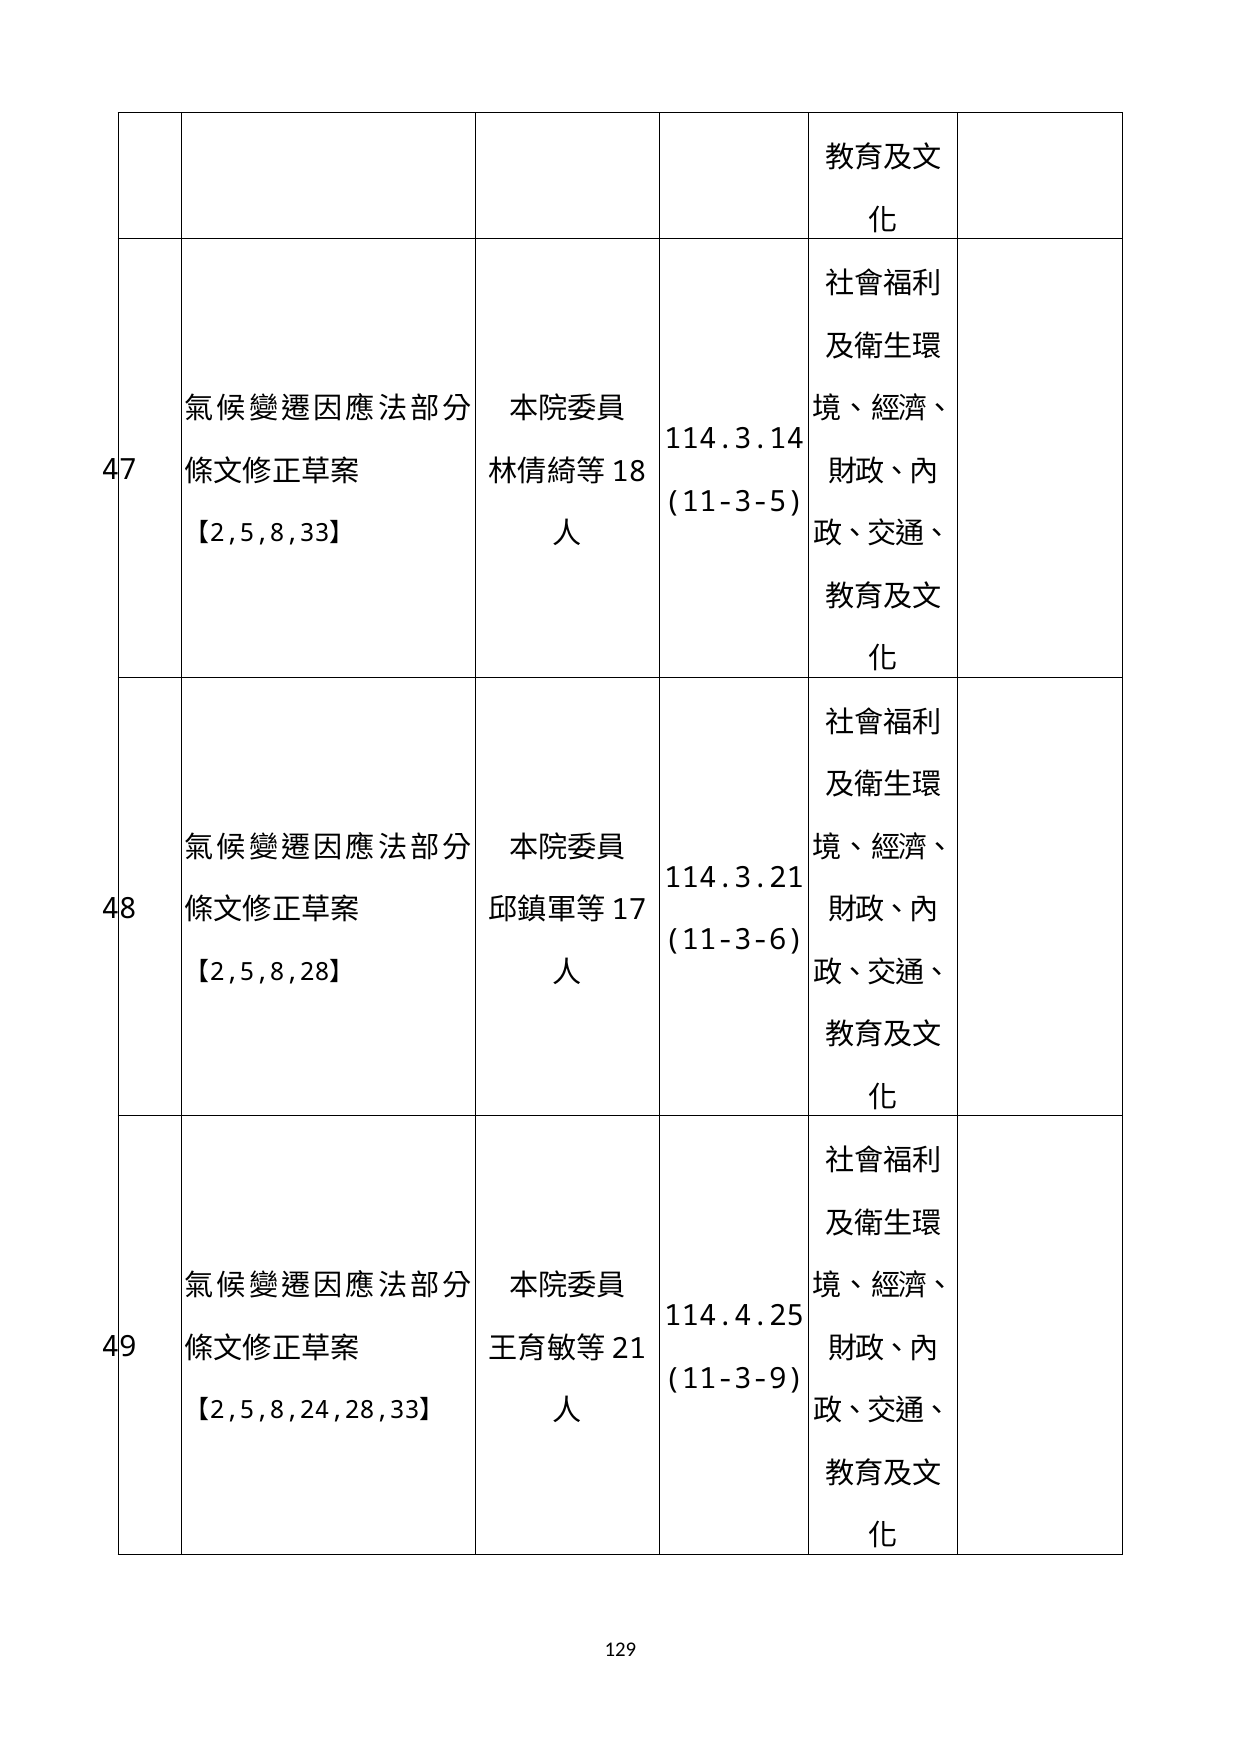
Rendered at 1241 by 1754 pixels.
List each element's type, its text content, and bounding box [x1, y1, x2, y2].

table_cell [119, 113, 181, 238]
table_cell [958, 239, 1122, 677]
table_cell 氣候變遷因應法部分條文修正草案 【2,5,8,28】 [182, 678, 475, 1115]
table_cell 社會福利及衛生環境、經濟、財政、內政、交通、教育及文化 [809, 239, 957, 677]
table_cell [958, 678, 1122, 1115]
table_cell 114.3.21 (11-3-6) [660, 678, 808, 1115]
table_cell [958, 1116, 1122, 1554]
table_cell 本院委員 林倩綺等18人 [476, 239, 659, 677]
table_cell [182, 113, 475, 238]
table_cell 氣候變遷因應法部分條文修正草案 【2,5,8,33】 [182, 239, 475, 677]
table_cell 教育及文化 [809, 113, 957, 238]
table_cell 本院委員 王育敏等21人 [476, 1116, 659, 1554]
table_cell [119, 678, 181, 1115]
table_cell 社會福利及衛生環境、經濟、財政、內政、交通、教育及文化 [809, 678, 957, 1115]
table_cell 114.3.14 (11-3-5) [660, 239, 808, 677]
table_cell [476, 113, 659, 238]
table_cell 114.4.25 (11-3-9) [660, 1116, 808, 1554]
table_cell [119, 239, 181, 677]
table_cell [119, 1116, 181, 1554]
table_cell 氣候變遷因應法部分條文修正草案 【2,5,8,24,28,33】 [182, 1116, 475, 1554]
table_cell [660, 113, 808, 238]
table_cell [958, 113, 1122, 238]
table_cell 本院委員 邱鎮軍等17人 [476, 678, 659, 1115]
table_cell 社會福利及衛生環境、經濟、財政、內政、交通、教育及文化 [809, 1116, 957, 1554]
